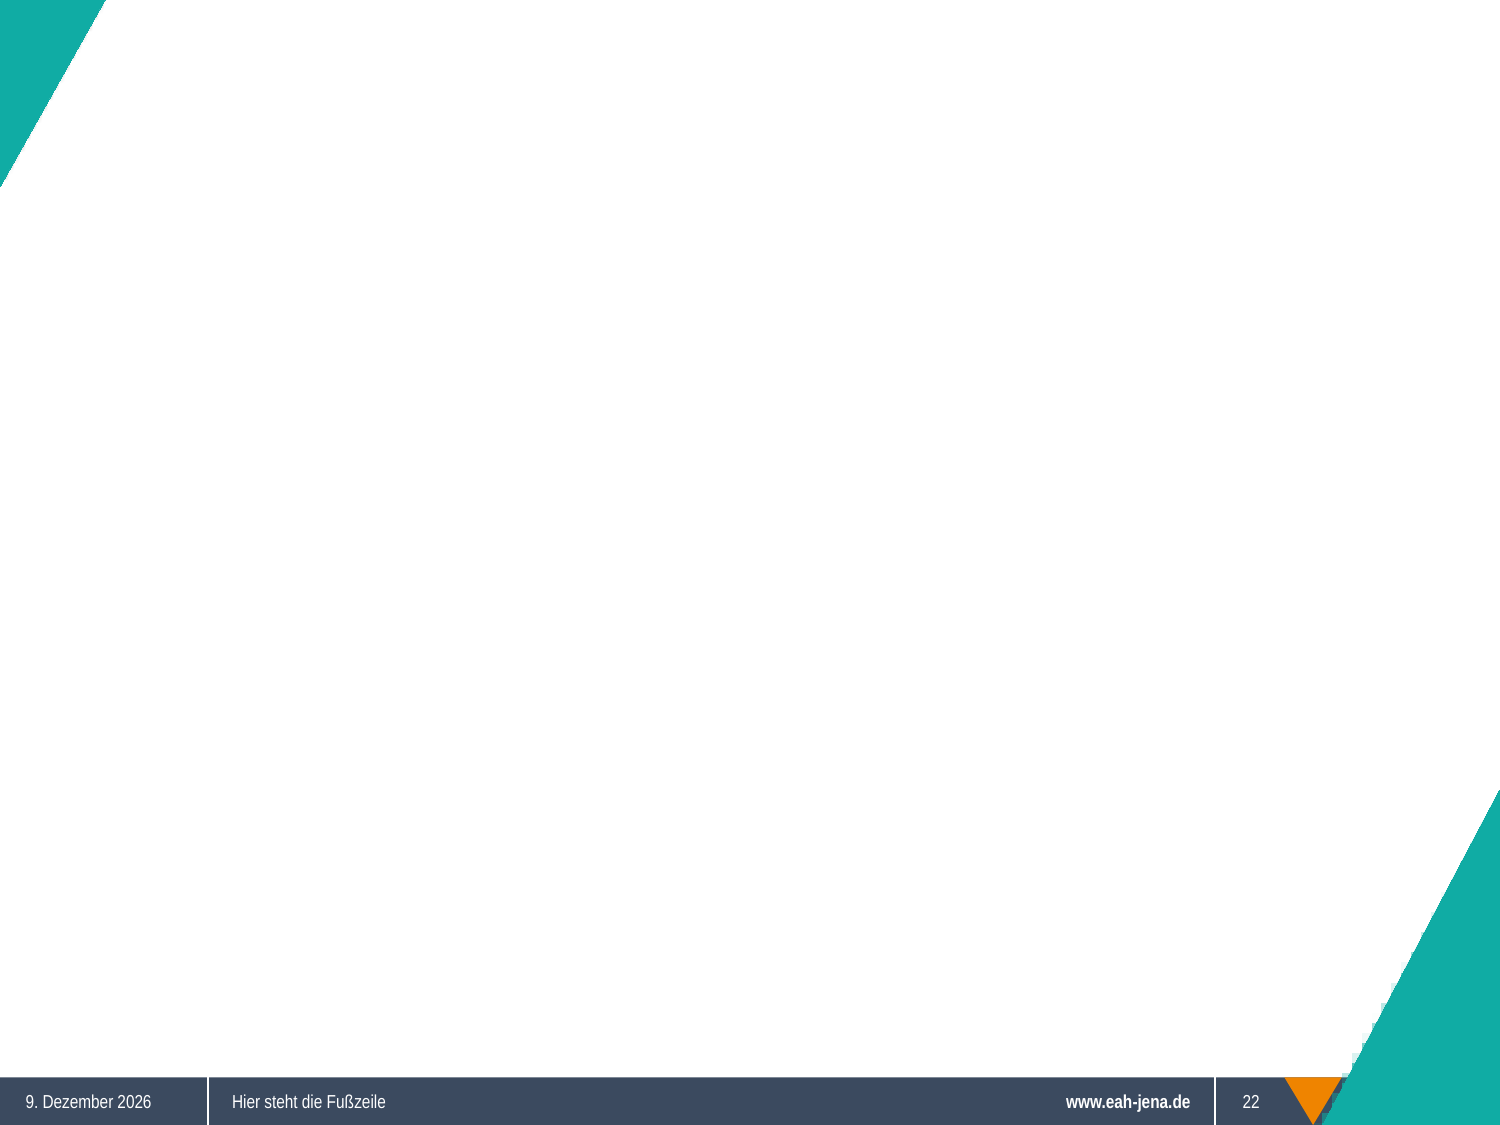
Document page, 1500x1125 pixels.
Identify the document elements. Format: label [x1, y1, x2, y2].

text_box [1322, 790, 1500, 1125]
text_box [0, 0, 106, 187]
